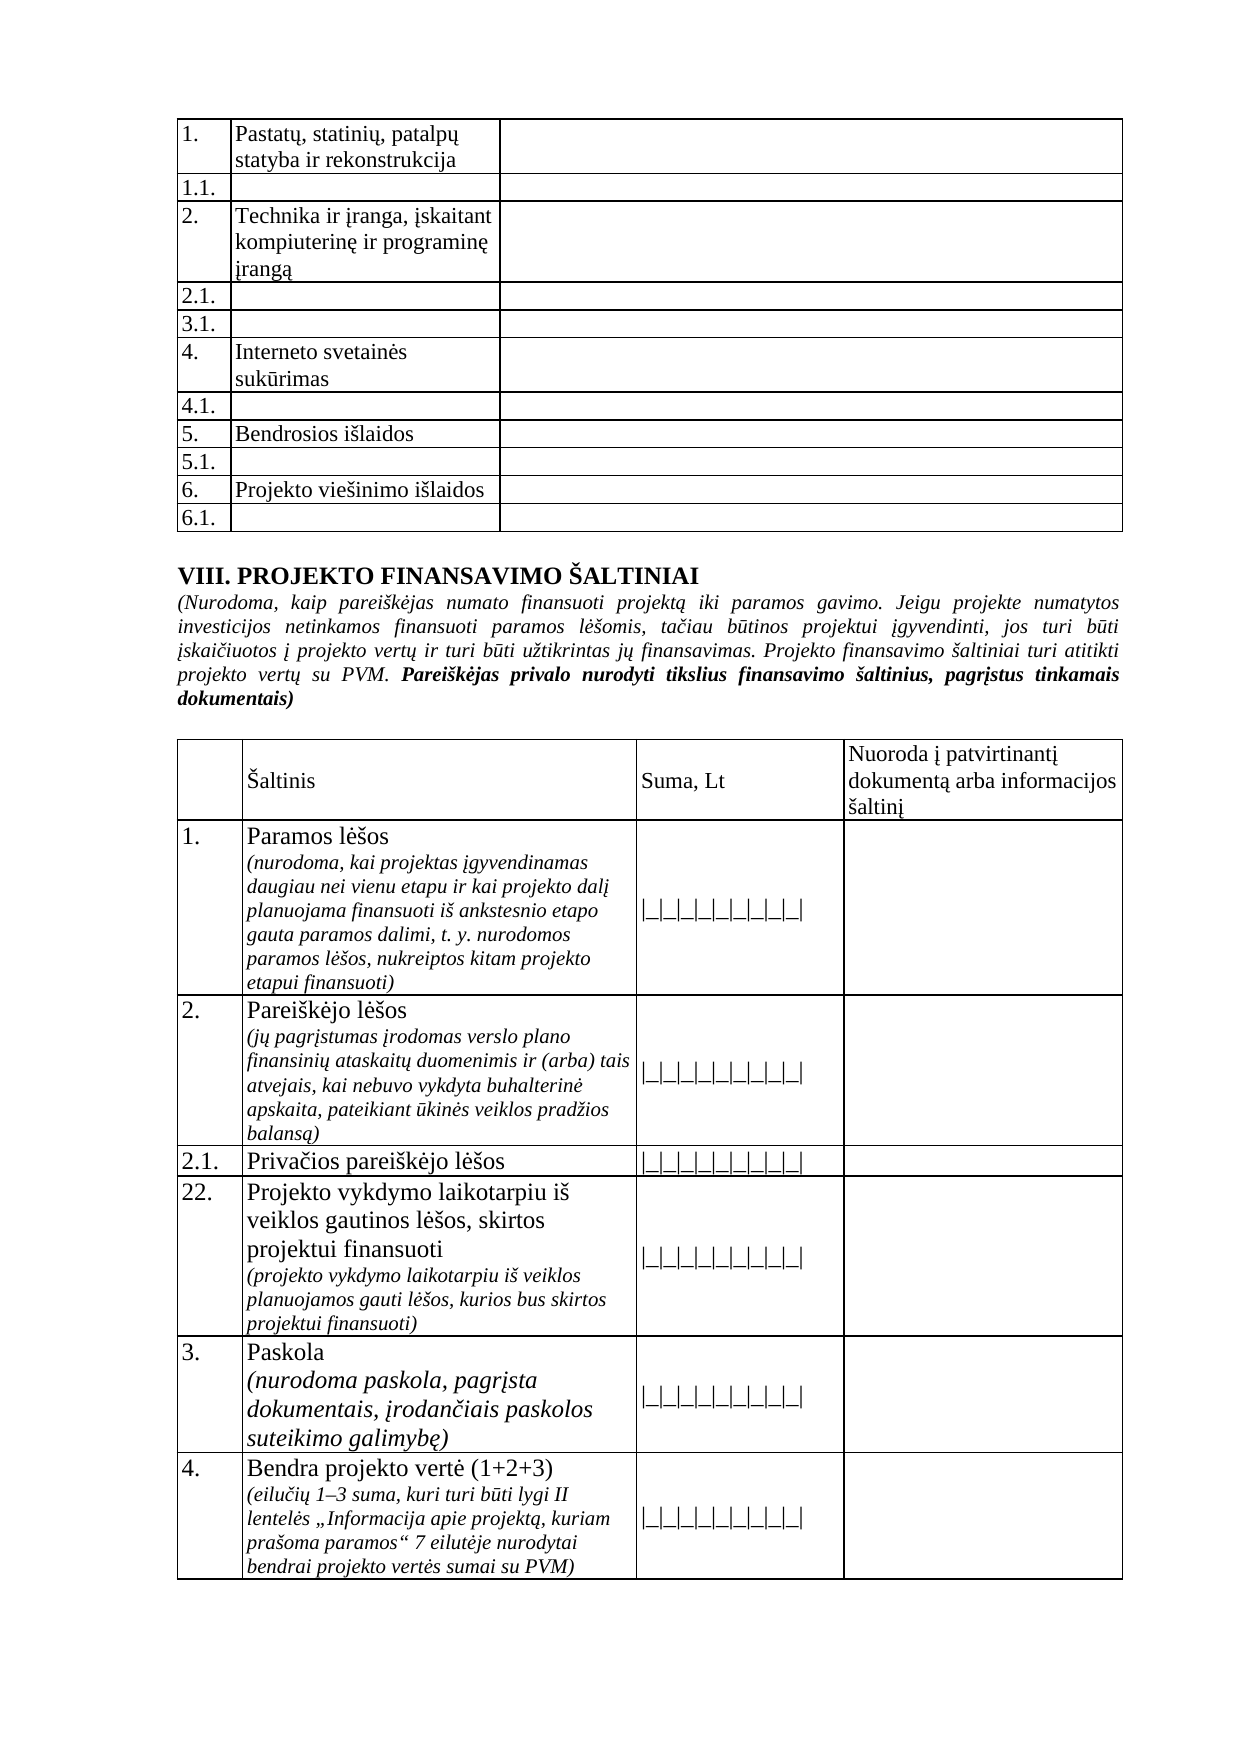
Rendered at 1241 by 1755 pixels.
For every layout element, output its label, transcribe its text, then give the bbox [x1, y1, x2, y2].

table_cell Projekto viešinimo išlaidos [232, 476, 499, 503]
table_cell [501, 338, 1122, 391]
table_cell 1.1. [178, 174, 230, 200]
table_cell Technika ir įranga, įskaitant kompiuterinę ir programinę įrangą [232, 202, 499, 281]
table_header Šaltinis [243, 740, 636, 819]
table_cell [232, 311, 499, 337]
table_cell 2.1. [178, 283, 230, 309]
table_header Nuoroda į patvirtinantį dokumentą arba informacijos šaltinį [845, 740, 1122, 819]
text VIII. PROJEKTO FINANSAVIMO ŠALTINIAI [177, 561, 1122, 590]
table_cell 4.1. [178, 393, 230, 419]
table_cell Pastatų, statinių, patalpų statyba ir rekonstrukcija [232, 120, 499, 172]
table_cell Paramos lėšos (nurodoma, kai projektas įgyvendinamas daugiau nei vienu etapu ir kai projekto dalį planuojama finansuoti iš ankstesnio etapo gauta paramos dalimi, t. y. nurodomos paramos lėšos, nukreiptos kitam projekto etapui finansuoti) [243, 821, 636, 994]
table_cell Bendra projekto vertė (1+2+3) (eilučių 1–3 suma, kuri turi būti lygi II lentelės „Informacija apie projektą, kuriam prašoma paramos“ 7 eilutėje nurodytai bendrai projekto vertės sumai su PVM) [243, 1453, 636, 1578]
table_cell [845, 821, 1122, 994]
table_cell [501, 504, 1122, 531]
table_cell [501, 120, 1122, 172]
text (Nurodoma, kaip pareiškėjas numato finansuoti projektą iki paramos gavimo. Jeigu projekte numatytos investicijos netinkamos finansuoti paramos lėšomis, tačiau būtinos projektui įgyvendinti, jos turi būti įskaičiuotos į projekto vertų ir turi būti užtikrintas jų finansavimas. Projekto finansavimo šaltiniai turi atitikti projekto vertų su PVM. Pareiškėjas privalo nurodyti tikslius finansavimo šaltinius, pagrįstus tinkamais dokumentais) [177, 590, 1122, 710]
table_cell [501, 202, 1122, 281]
table_cell [845, 1453, 1122, 1578]
table_cell [845, 1146, 1122, 1175]
table_cell |_|_|_|_|_|_|_|_|_| [637, 996, 843, 1145]
table_cell [232, 448, 499, 475]
table_cell Projekto vykdymo laikotarpiu iš veiklos gautinos lėšos, skirtos projektui finansuoti (projekto vykdymo laikotarpiu iš veiklos planuojamos gauti lėšos, kurios bus skirtos projektui finansuoti) [243, 1177, 636, 1335]
table_cell 3. [178, 1337, 242, 1452]
table_header [178, 740, 242, 819]
table_cell |_|_|_|_|_|_|_|_|_| [637, 821, 843, 994]
table_cell [501, 174, 1122, 200]
table_cell [501, 476, 1122, 503]
table_cell 6.1. [178, 504, 230, 531]
table_cell |_|_|_|_|_|_|_|_|_| [637, 1337, 843, 1452]
table_cell [501, 311, 1122, 337]
table_cell Pareiškėjo lėšos (jų pagrįstumas įrodomas verslo plano finansinių ataskaitų duomenimis ir (arba) tais atvejais, kai nebuvo vykdyta buhalterinė apskaita, pateikiant ūkinės veiklos pradžios balansą) [243, 996, 636, 1145]
table_cell [501, 421, 1122, 447]
table_cell 5.1. [178, 448, 230, 475]
table_cell [501, 283, 1122, 309]
table_cell [845, 1177, 1122, 1335]
table_cell 3.1. [178, 311, 230, 337]
table_cell [845, 1337, 1122, 1452]
table_cell 2. [178, 202, 230, 281]
table_cell |_|_|_|_|_|_|_|_|_| [637, 1146, 843, 1175]
table_cell 22. [178, 1177, 242, 1335]
table_cell 4. [178, 1453, 242, 1578]
table_cell [232, 174, 499, 200]
table_cell 6. [178, 476, 230, 503]
table_header Suma, Lt [637, 740, 843, 819]
table_cell [232, 393, 499, 419]
table_cell |_|_|_|_|_|_|_|_|_| [637, 1453, 843, 1578]
table_cell 2. [178, 996, 242, 1145]
table_cell Bendrosios išlaidos [232, 421, 499, 447]
table_cell [232, 283, 499, 309]
table_cell 4. [178, 338, 230, 391]
table_cell Privačios pareiškėjo lėšos [243, 1146, 636, 1175]
table_cell [501, 393, 1122, 419]
table_cell 2.1. [178, 1146, 242, 1175]
table_cell [845, 996, 1122, 1145]
table_cell Paskola (nurodoma paskola, pagrįsta dokumentais, įrodančiais paskolos suteikimo galimybę) [243, 1337, 636, 1452]
table_cell 1. [178, 821, 242, 994]
table_cell [232, 504, 499, 531]
table_cell 5. [178, 421, 230, 447]
table_cell 1. [178, 120, 230, 172]
table_cell Interneto svetainės sukūrimas [232, 338, 499, 391]
table_cell [501, 448, 1122, 475]
table_cell |_|_|_|_|_|_|_|_|_| [637, 1177, 843, 1335]
